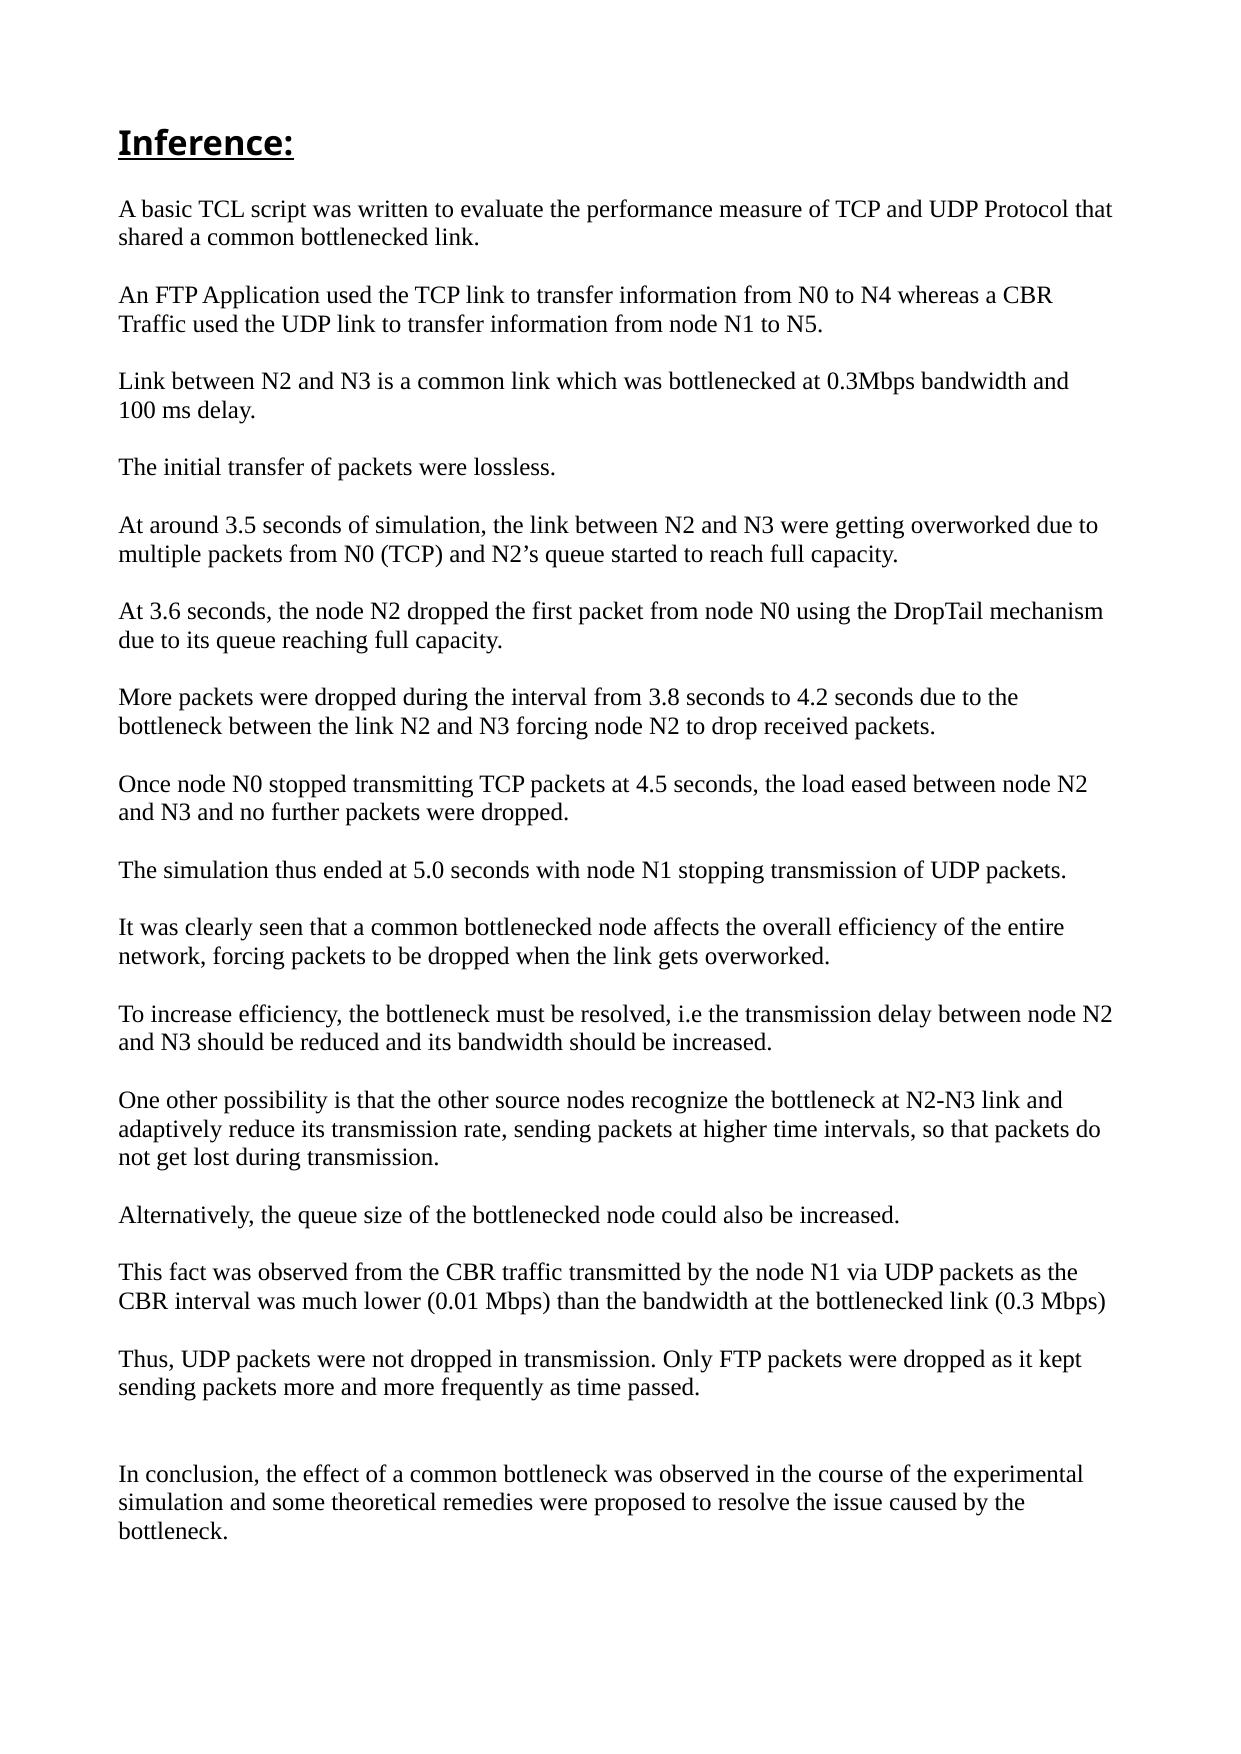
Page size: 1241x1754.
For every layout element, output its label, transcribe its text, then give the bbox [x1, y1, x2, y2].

text At around 3.5 seconds of simulation, the link between N2 and N3 were getting overworked due to multiple packets from N0 (TCP) and N2’s queue started to reach full capacity. [118, 510, 1122, 567]
text At 3.6 seconds, the node N2 dropped the first packet from node N0 using the DropTail mechanism due to its queue reaching full capacity. [118, 596, 1122, 654]
text One other possibility is that the other source nodes recognize the bottleneck at N2-N3 link and adaptively reduce its transmission rate, sending packets at higher time intervals, so that packets do not get lost during transmission. [118, 1085, 1122, 1171]
text More packets were dropped during the interval from 3.8 seconds to 4.2 seconds due to the bottleneck between the link N2 and N3 forcing node N2 to drop received packets. [118, 682, 1122, 740]
text A basic TCL script was written to evaluate the performance measure of TCP and UDP Protocol that shared a common bottlenecked link. [118, 194, 1122, 251]
text In conclusion, the effect of a common bottleneck was observed in the course of the experimental simulation and some theoretical remedies were proposed to resolve the issue caused by the bottleneck. [118, 1459, 1122, 1545]
text The initial transfer of packets were lossless. [118, 452, 1122, 481]
text Alternatively, the queue size of the bottlenecked node could also be increased. [118, 1171, 1122, 1229]
text The simulation thus ended at 5.0 seconds with node N1 stopping transmission of UDP packets. [118, 855, 1122, 884]
text To increase efficiency, the bottleneck must be resolved, i.e the transmission delay between node N2 and N3 should be reduced and its bandwidth should be increased. [118, 999, 1122, 1056]
text This fact was observed from the CBR traffic transmitted by the node N1 via UDP packets as the CBR interval was much lower (0.01 Mbps) than the bandwidth at the bottlenecked link (0.3 Mbps) [118, 1257, 1122, 1315]
text Inference: [118, 118, 1122, 165]
text An FTP Application used the TCP link to transfer information from N0 to N4 whereas a CBR Traffic used the UDP link to transfer information from node N1 to N5. [118, 280, 1122, 337]
text Once node N0 stopped transmitting TCP packets at 4.5 seconds, the load eased between node N2 and N3 and no further packets were dropped. [118, 769, 1122, 826]
text It was clearly seen that a common bottlenecked node affects the overall efficiency of the entire network, forcing packets to be dropped when the link gets overworked. [118, 912, 1122, 970]
text Thus, UDP packets were not dropped in transmission. Only FTP packets were dropped as it kept sending packets more and more frequently as time passed. [118, 1344, 1122, 1401]
text Link between N2 and N3 is a common link which was bottlenecked at 0.3Mbps bandwidth and 100 ms delay. [118, 366, 1122, 424]
